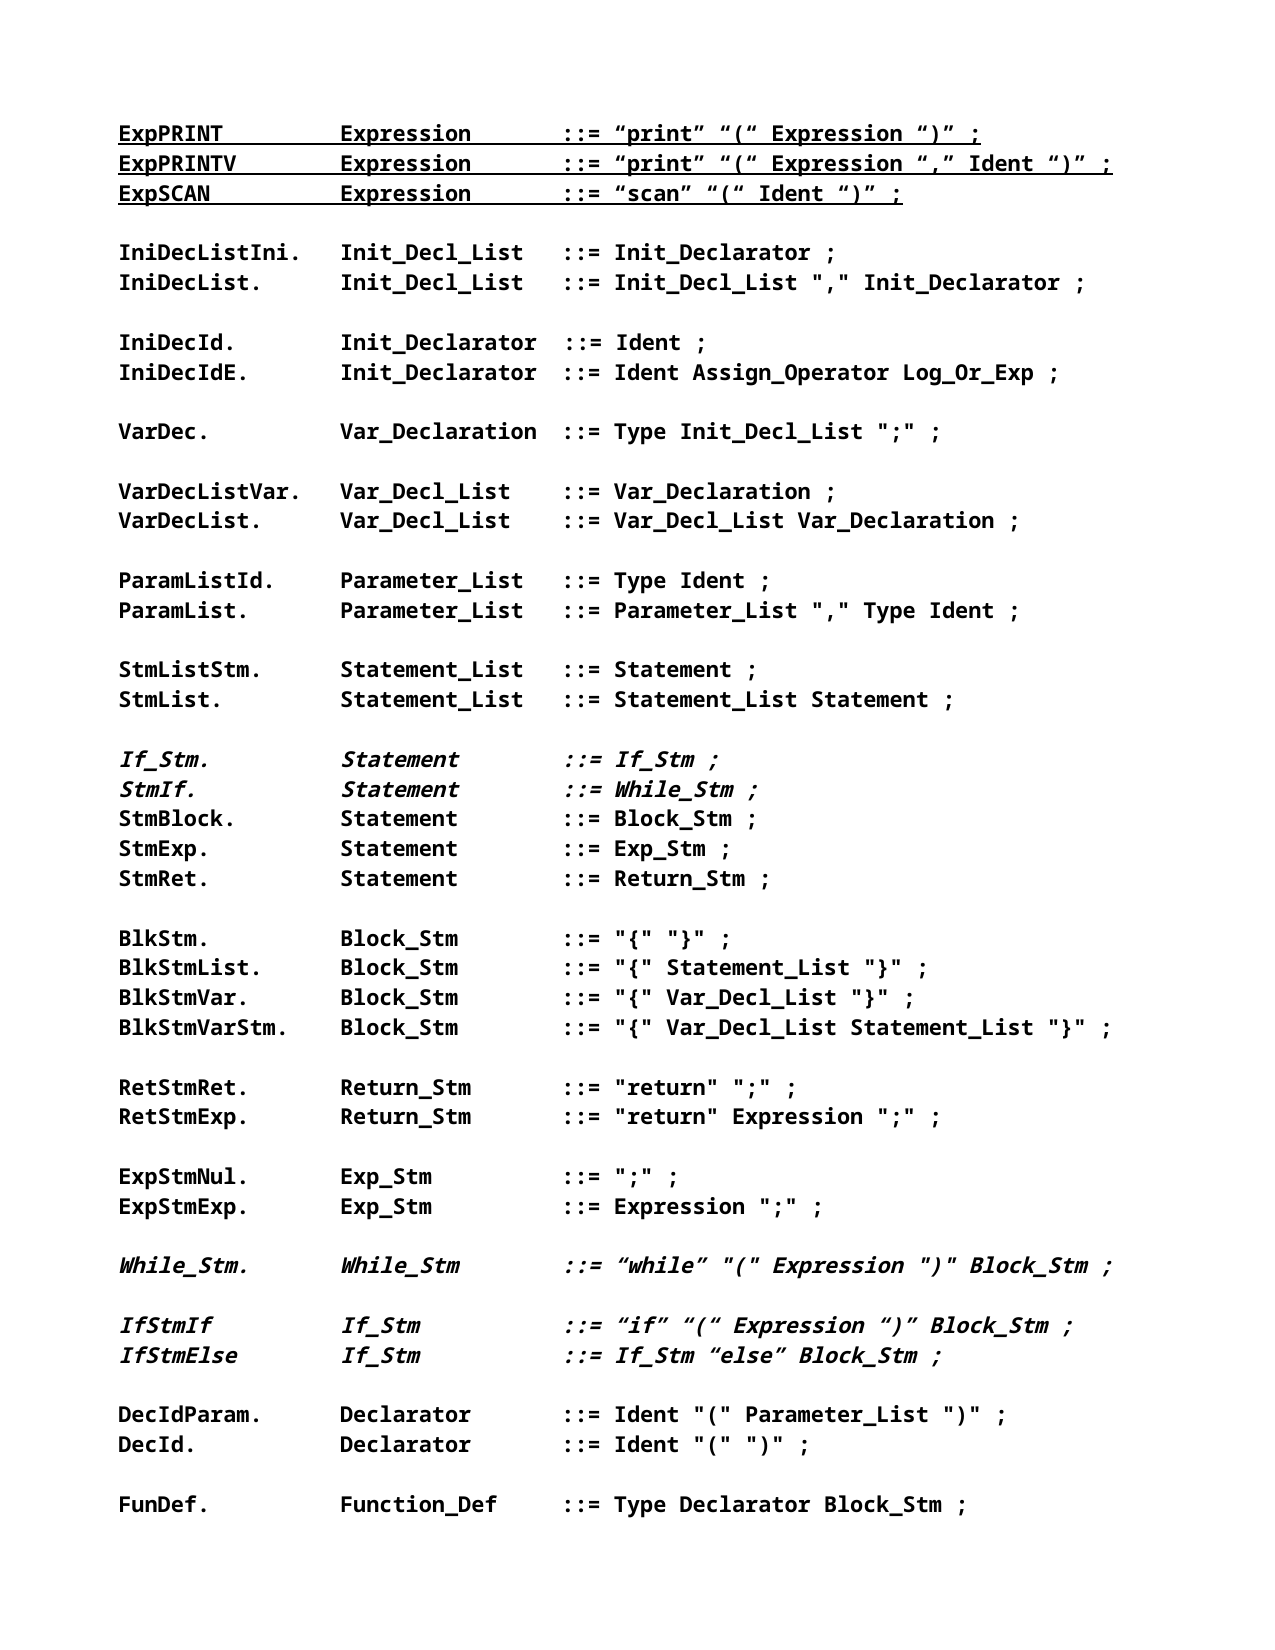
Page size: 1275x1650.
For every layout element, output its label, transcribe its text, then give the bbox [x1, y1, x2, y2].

text BlkStmVarStm. Block_Stm ::= "{" Var_Decl_List Statement_List "}" ; [118, 1012, 1157, 1042]
text VarDecList. Var_Decl_List ::= Var_Decl_List Var_Declaration ; [118, 505, 1157, 535]
text FunDef. Function_Def ::= Type Declarator Block_Stm ; [118, 1488, 1157, 1518]
text StmListStm. Statement_List ::= Statement ; [118, 654, 1157, 684]
text ParamList. Parameter_List ::= Parameter_List "," Type Ident ; [118, 595, 1157, 624]
text IfStmElse If_Stm ::= If_Stm “else” Block_Stm ; [118, 1339, 1157, 1369]
text IfStmIf If_Stm ::= “if” “(“ Expression “)” Block_Stm ; [118, 1310, 1157, 1339]
text StmExp. Statement ::= Exp_Stm ; [118, 833, 1157, 863]
text IniDecListIni. Init_Decl_List ::= Init_Declarator ; [118, 237, 1157, 267]
text ParamListId. Parameter_List ::= Type Ident ; [118, 565, 1157, 595]
text ExpSCAN Expression ::= “scan” “(“ Ident “)” ; [118, 178, 1157, 207]
text StmList. Statement_List ::= Statement_List Statement ; [118, 684, 1157, 714]
text VarDec. Var_Declaration ::= Type Init_Decl_List ";" ; [118, 416, 1157, 446]
text BlkStm. Block_Stm ::= "{" "}" ; [118, 922, 1157, 952]
text IniDecId. Init_Declarator ::= Ident ; [118, 327, 1157, 356]
text If_Stm. Statement ::= If_Stm ; [118, 744, 1157, 773]
text DecId. Declarator ::= Ident "(" ")" ; [118, 1429, 1157, 1459]
text RetStmRet. Return_Stm ::= "return" ";" ; [118, 1071, 1157, 1101]
text BlkStmVar. Block_Stm ::= "{" Var_Decl_List "}" ; [118, 982, 1157, 1012]
text StmBlock. Statement ::= Block_Stm ; [118, 803, 1157, 833]
text IniDecList. Init_Decl_List ::= Init_Decl_List "," Init_Declarator ; [118, 267, 1157, 297]
text ExpStmExp. Exp_Stm ::= Expression ";" ; [118, 1191, 1157, 1220]
text While_Stm. While_Stm ::= “while” "(" Expression ")" Block_Stm ; [118, 1250, 1157, 1280]
text BlkStmList. Block_Stm ::= "{" Statement_List "}" ; [118, 952, 1157, 982]
text StmRet. Statement ::= Return_Stm ; [118, 863, 1157, 893]
text RetStmExp. Return_Stm ::= "return" Expression ";" ; [118, 1101, 1157, 1131]
text VarDecListVar. Var_Decl_List ::= Var_Declaration ; [118, 476, 1157, 505]
text ExpPRINTV Expression ::= “print” “(“ Expression “,” Ident “)” ; [118, 148, 1157, 178]
text StmIf. Statement ::= While_Stm ; [118, 773, 1157, 803]
text IniDecIdE. Init_Declarator ::= Ident Assign_Operator Log_Or_Exp ; [118, 356, 1157, 386]
text ExpPRINT Expression ::= “print” “(“ Expression “)” ; [118, 118, 1157, 148]
text ExpStmNul. Exp_Stm ::= ";" ; [118, 1161, 1157, 1191]
text DecIdParam. Declarator ::= Ident "(" Parameter_List ")" ; [118, 1399, 1157, 1429]
